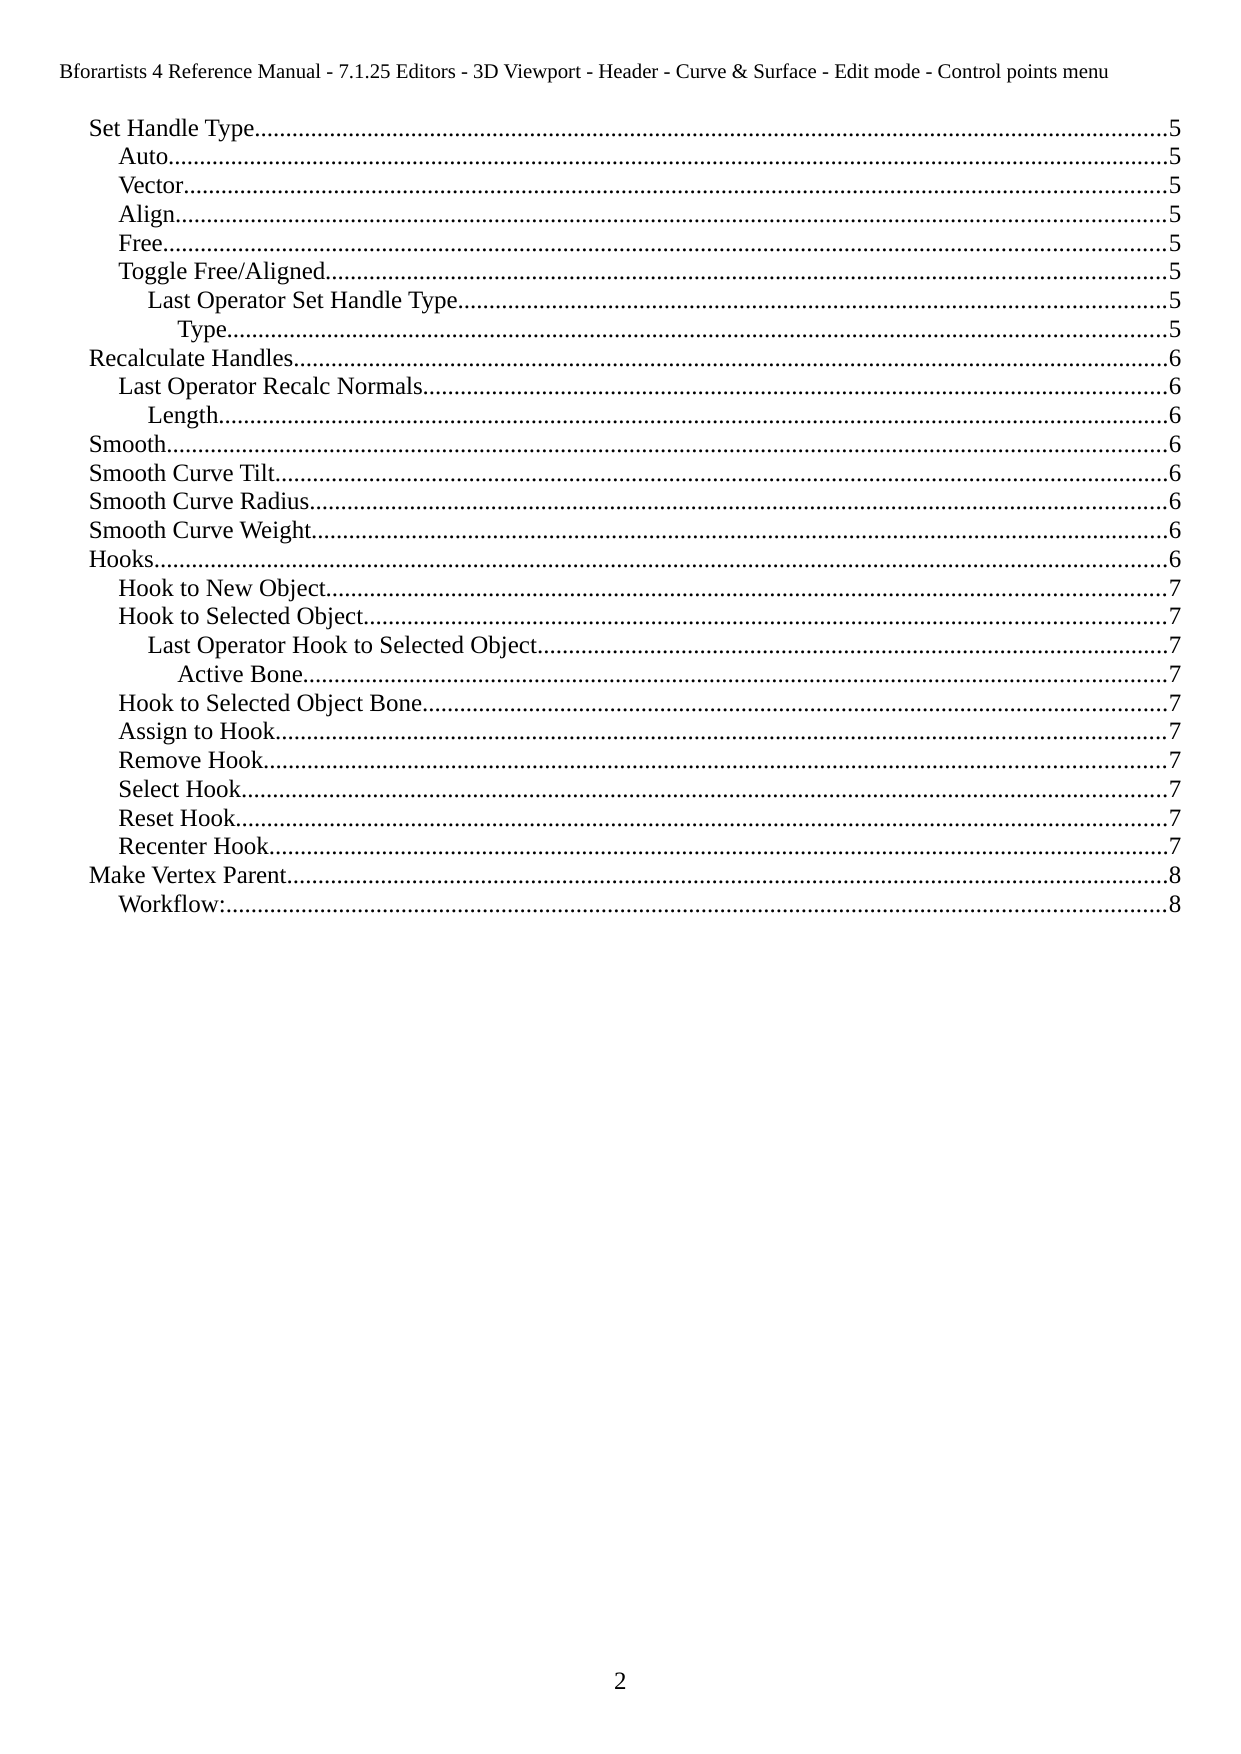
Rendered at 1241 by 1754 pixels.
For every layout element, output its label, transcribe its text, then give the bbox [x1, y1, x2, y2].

text Active Bone 7 [177, 659, 1181, 688]
text Hook to New Object 7 [118, 573, 1181, 601]
text Smooth 6 [88, 429, 1181, 458]
text Vector 5 [118, 170, 1181, 199]
text Smooth Curve Radius 6 [88, 486, 1181, 515]
text Toggle Free/Aligned 5 [118, 256, 1181, 285]
text Make Vertex Parent 8 [88, 860, 1181, 889]
text Hook to Selected Object Bone 7 [118, 688, 1181, 716]
text Free 5 [118, 228, 1181, 256]
text Assign to Hook 7 [118, 716, 1181, 745]
text Smooth Curve Tilt 6 [88, 458, 1181, 486]
text Auto 5 [118, 141, 1181, 170]
text Recenter Hook 7 [118, 831, 1181, 860]
text Set Handle Type 5 [88, 113, 1181, 141]
text Type 5 [177, 314, 1181, 343]
text Recalculate Handles 6 [88, 343, 1181, 371]
text Hook to Selected Object 7 [118, 601, 1181, 630]
text Remove Hook 7 [118, 745, 1181, 774]
text Length 6 [147, 400, 1181, 429]
text Last Operator Set Handle Type 5 [147, 285, 1181, 314]
text Select Hook 7 [118, 774, 1181, 803]
text Workflow: 8 [118, 889, 1181, 918]
text Align 5 [118, 199, 1181, 228]
text Last Operator Hook to Selected Object 7 [147, 630, 1181, 659]
text Last Operator Recalc Normals 6 [118, 371, 1181, 400]
text Hooks 6 [88, 544, 1181, 573]
text Reset Hook 7 [118, 803, 1181, 831]
text Smooth Curve Weight 6 [88, 515, 1181, 544]
